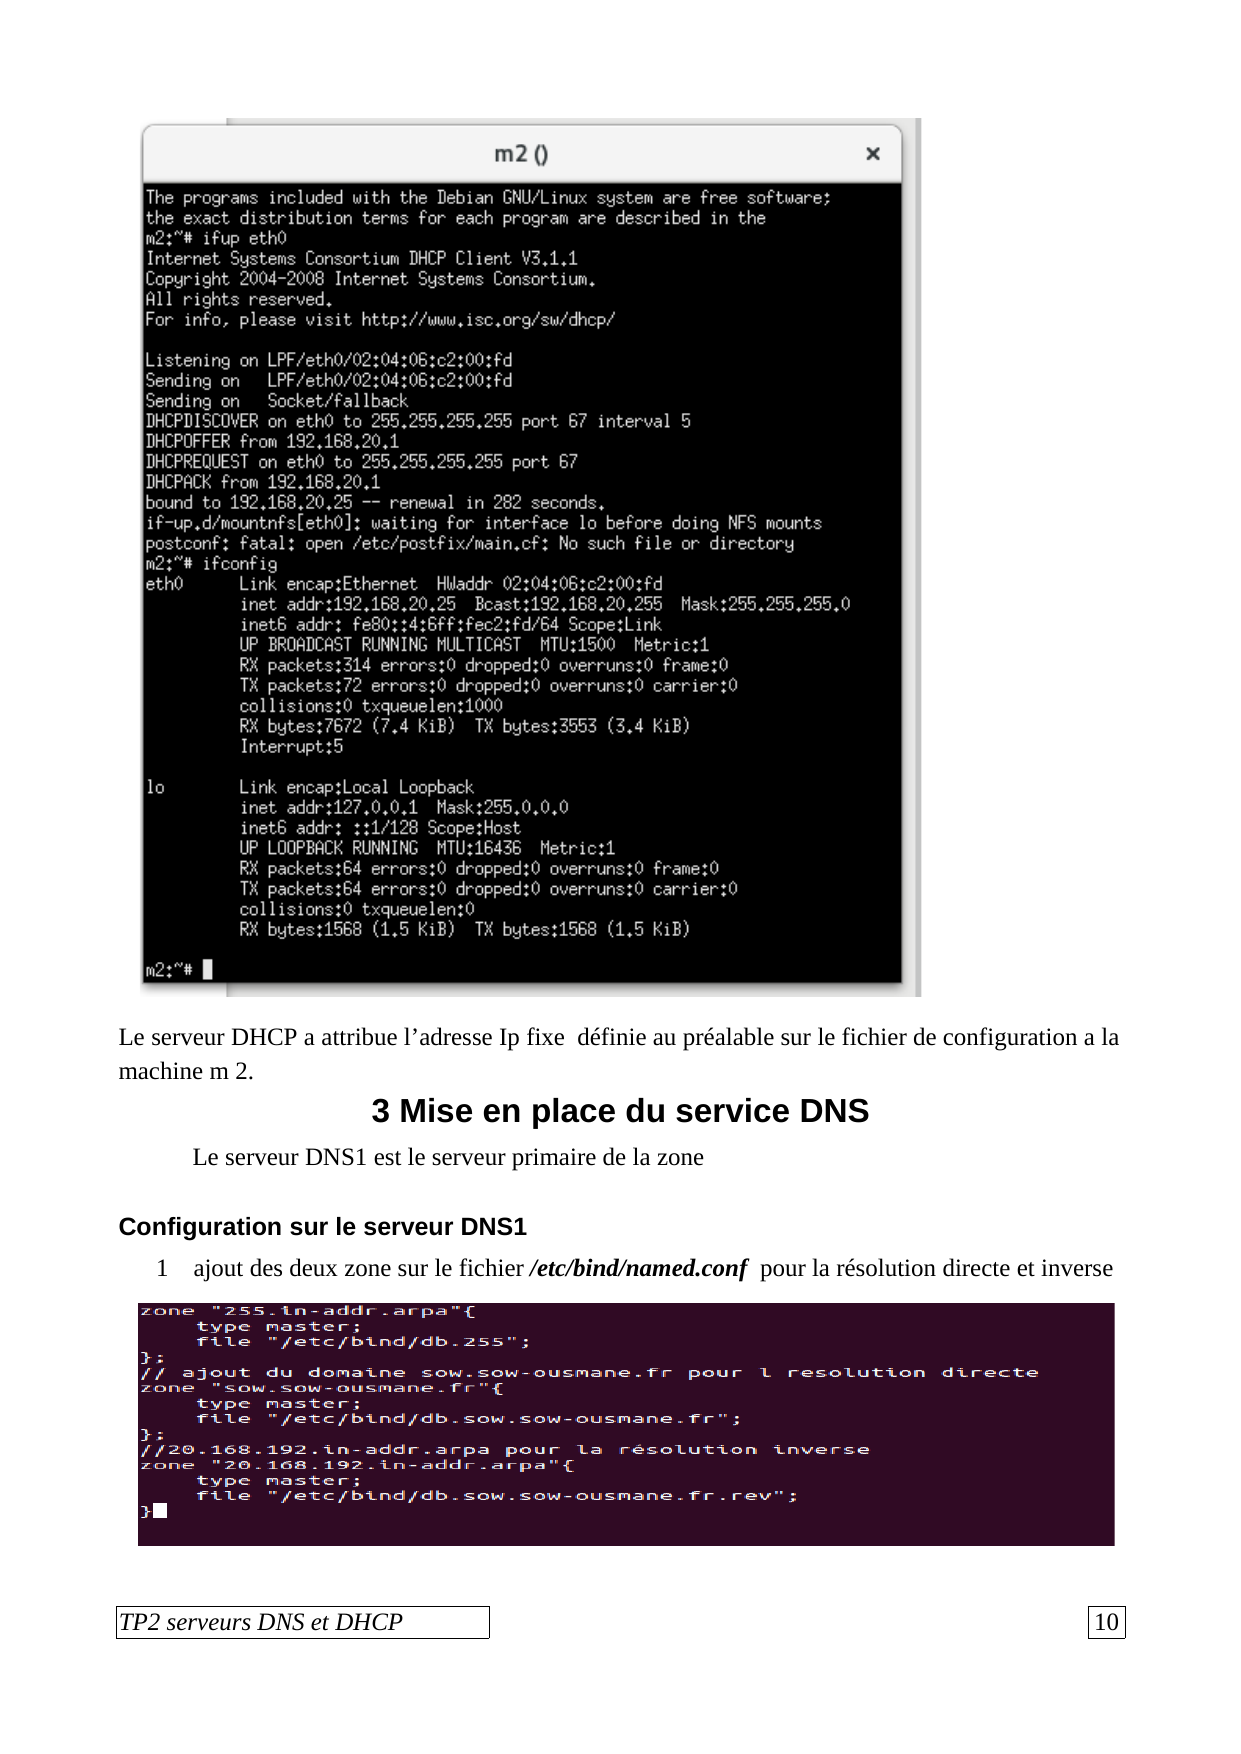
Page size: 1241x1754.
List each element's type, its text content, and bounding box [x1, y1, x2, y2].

picture [138, 1303, 1115, 1546]
text Le serveur DNS1 est le serveur primaire de la zone [192, 1142, 1192, 1170]
list ajout des deux zone sur le fichier /etc/bind/named.conf pour la résolution directe et inverse [156, 1253, 1192, 1282]
picture [139, 118, 922, 997]
text Le serveur DHCP a attribue l’adresse Ip fixe définie au préalable sur le fichier de configuration a la machine m 2. [118, 1022, 1192, 1085]
subtitle Configuration sur le serveur DNS1 [118, 1212, 1192, 1240]
subtitle 3 Mise en place du service DNS [285, 1091, 956, 1129]
